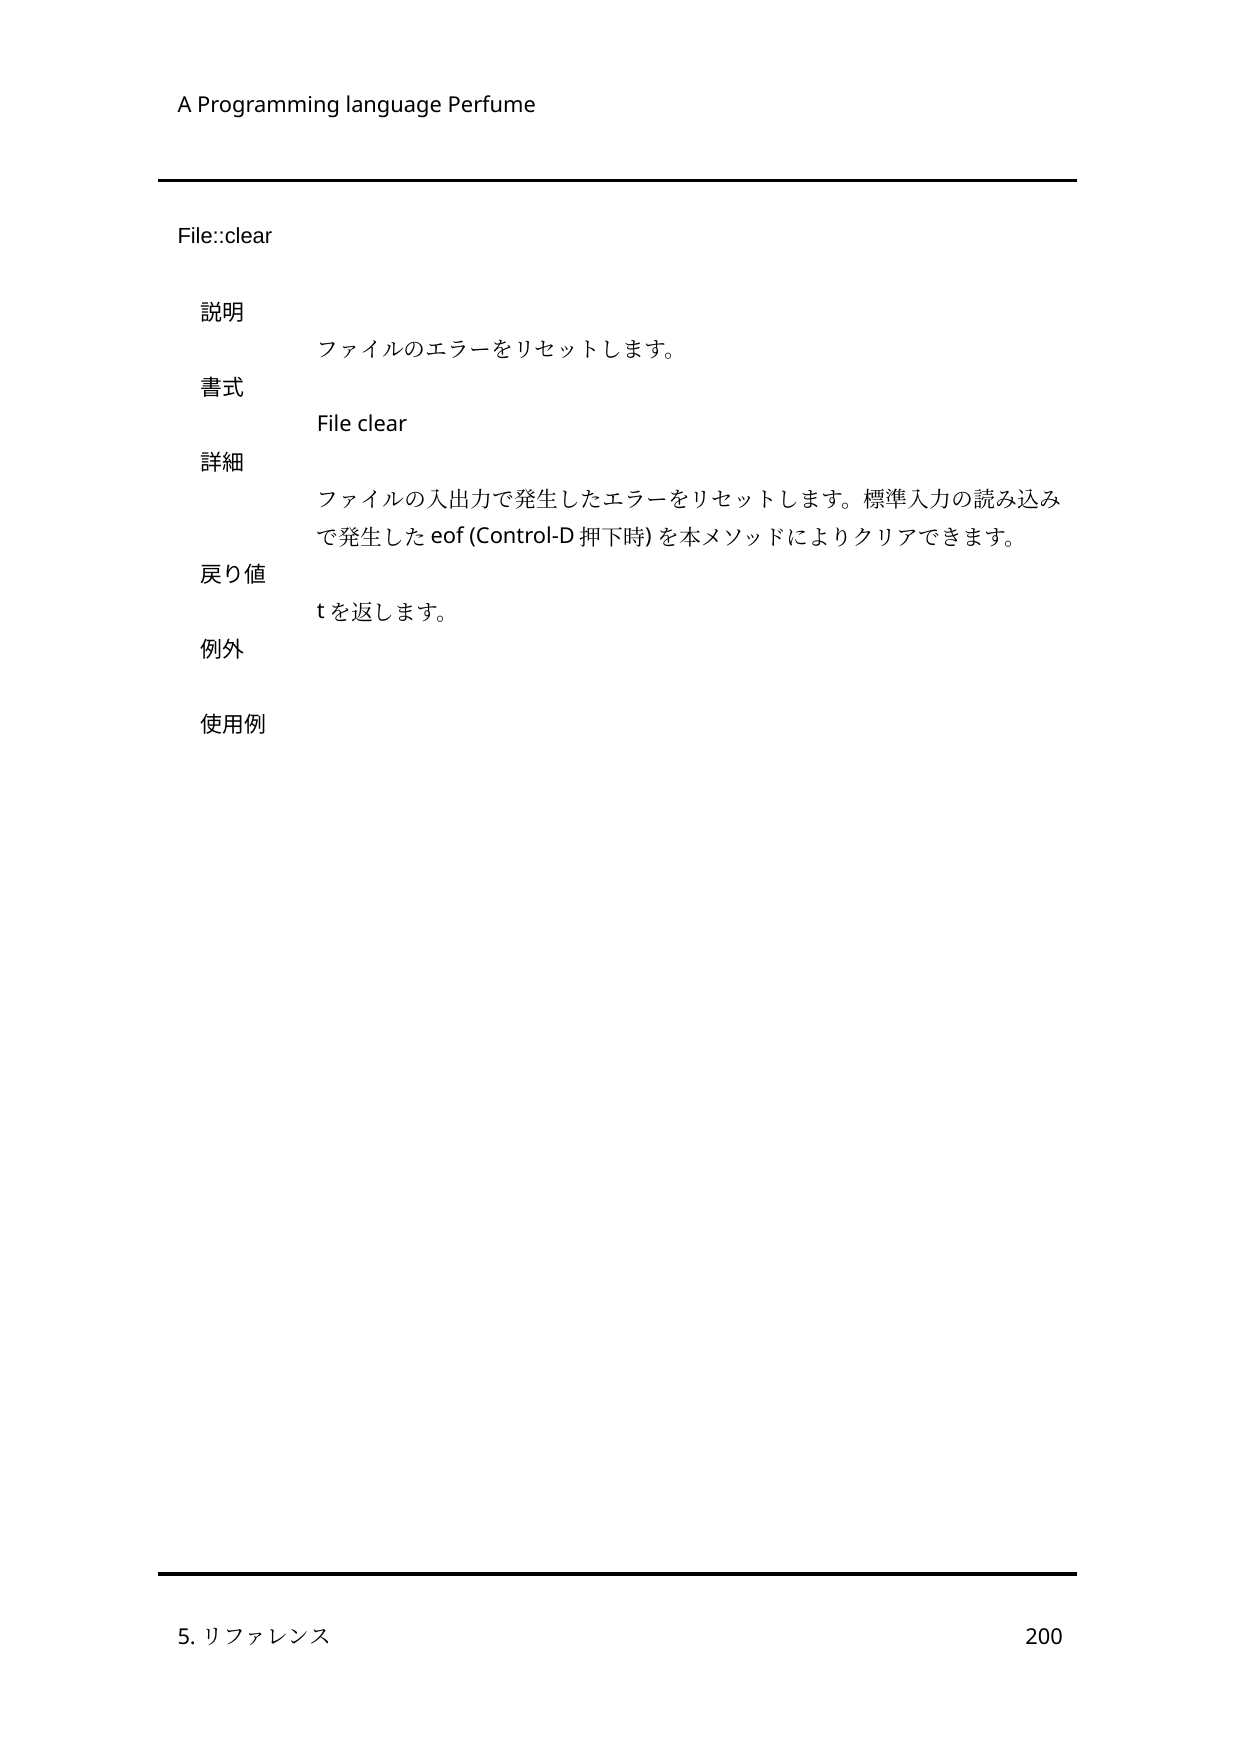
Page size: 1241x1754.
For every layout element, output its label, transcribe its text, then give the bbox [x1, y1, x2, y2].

table_cell [317, 704, 1063, 779]
table_cell 例外 [200, 629, 317, 704]
table_cell 書式 [200, 367, 317, 442]
table_cell ファイルの入出力で発生したエラーをリセットします。標準入力の読み込みで発生したeof (Control-D押下時) を本メソッドによりクリアできます。 [317, 442, 1063, 554]
table_header 説明 [200, 292, 317, 367]
table_cell tを返します。 [317, 554, 1063, 629]
table_cell File clear [317, 367, 1063, 442]
table_cell 戻り値 [200, 554, 317, 629]
table_cell [317, 629, 1063, 704]
subtitle File::clear [177, 217, 1063, 254]
table_cell 使用例 [200, 704, 317, 779]
table_header ファイルのエラーをリセットします。 [317, 292, 1063, 367]
table_cell 詳細 [200, 442, 317, 554]
